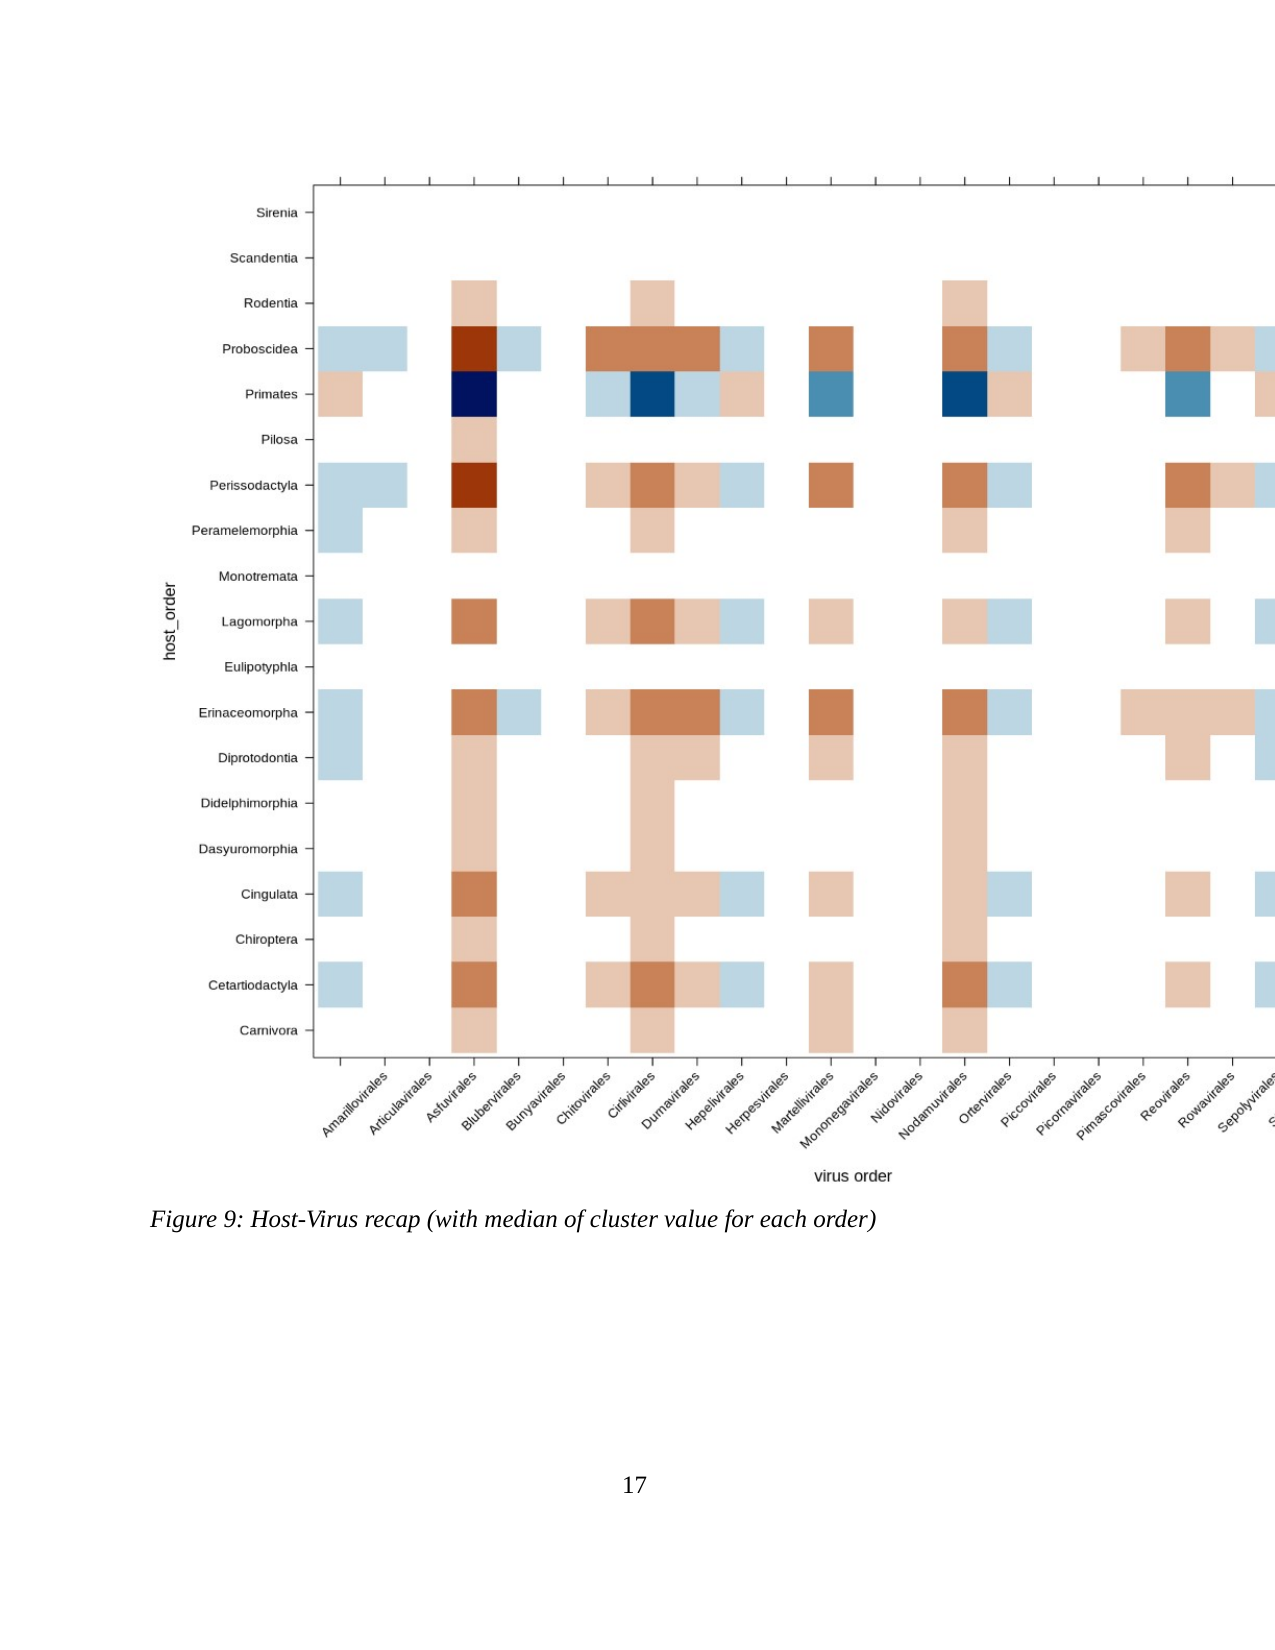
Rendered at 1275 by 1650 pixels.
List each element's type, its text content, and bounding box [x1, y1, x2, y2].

picture [150, 150, 1275, 1192]
text Figure 9: Host-Virus recap (with median of cluster value for each order) [150, 1204, 1125, 1233]
